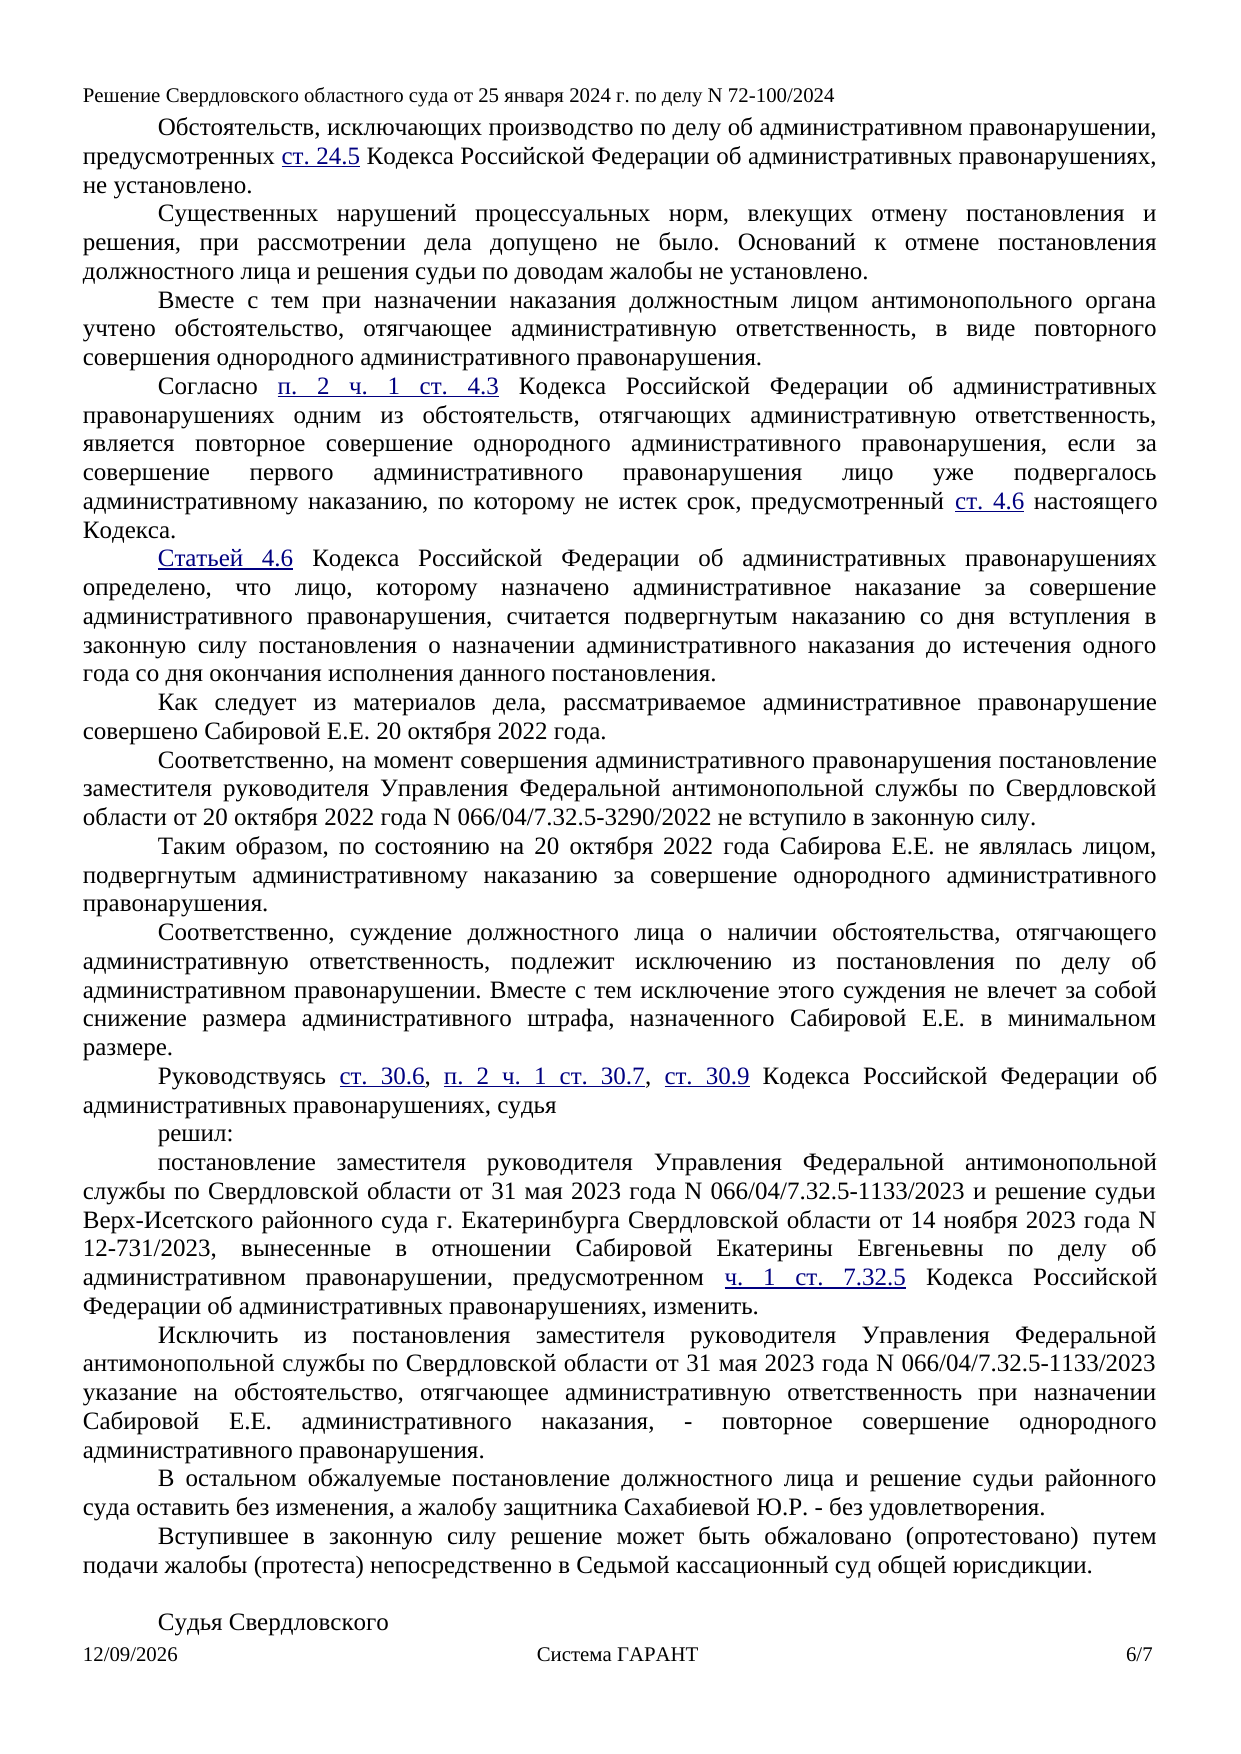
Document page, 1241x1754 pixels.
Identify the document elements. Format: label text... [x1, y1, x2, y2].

text Исключить из постановления заместителя руководителя Управления Федеральной антимонопольной службы по Свердловской области от 31 мая 2023 года N 066/04/7.32.5-1133/2023 указание на обстоятельство, отягчающее административную ответственность при назначении Сабировой Е.Е. административного наказания, - повторное совершение однородного административного правонарушения. [83, 1320, 1157, 1463]
text Руководствуясь ст. 30.6, п. 2 ч. 1 ст. 30.7, ст. 30.9 Кодекса Российской Федерации об административных правонарушениях, судья [83, 1061, 1157, 1118]
text Согласно п. 2 ч. 1 ст. 4.3 Кодекса Российской Федерации об административных правонарушениях одним из обстоятельств, отягчающих административную ответственность, является повторное совершение однородного административного правонарушения, если за совершение первого административного правонарушения лицо уже подвергалось административному наказанию, по которому не истек срок, предусмотренный ст. 4.6 настоящего Кодекса. [83, 371, 1157, 543]
text Вступившее в законную силу решение может быть обжаловано (опротестовано) путем подачи жалобы (протеста) непосредственно в Седьмой кассационный суд общей юрисдикции. [83, 1521, 1157, 1578]
text постановление заместителя руководителя Управления Федеральной антимонопольной службы по Свердловской области от 31 мая 2023 года N 066/04/7.32.5-1133/2023 и решение судьи Верх-Исетского районного суда г. Екатеринбурга Свердловской области от 14 ноября 2023 года N 12-731/2023, вынесенные в отношении Сабировой Екатерины Евгеньевны по делу об административном правонарушении, предусмотренном ч. 1 ст. 7.32.5 Кодекса Российской Федерации об административных правонарушениях, изменить. [83, 1147, 1157, 1320]
text Таким образом, по состоянию на 20 октября 2022 года Сабирова Е.Е. не являлась лицом, подвергнутым административному наказанию за совершение однородного административного правонарушения. [83, 831, 1157, 917]
text Существенных нарушений процессуальных норм, влекущих отмену постановления и решения, при рассмотрении дела допущено не было. Оснований к отмене постановления должностного лица и решения судьи по доводам жалобы не установлено. [83, 198, 1157, 285]
text Соответственно, суждение должностного лица о наличии обстоятельства, отягчающего административную ответственность, подлежит исключению из постановления по делу об административном правонарушении. Вместе с тем исключение этого суждения не влечет за собой снижение размера административного штрафа, назначенного Сабировой Е.Е. в минимальном размере. [83, 917, 1157, 1061]
text Обстоятельств, исключающих производство по делу об административном правонарушении, предусмотренных ст. 24.5 Кодекса Российской Федерации об административных правонарушениях, не установлено. [83, 112, 1157, 198]
text Статьей 4.6 Кодекса Российской Федерации об административных правонарушениях определено, что лицо, которому назначено административное наказание за совершение административного правонарушения, считается подвергнутым наказанию со дня вступления в законную силу постановления о назначении административного наказания до истечения одного года со дня окончания исполнения данного постановления. [83, 543, 1157, 687]
text В остальном обжалуемые постановление должностного лица и решение судьи районного суда оставить без изменения, а жалобу защитника Сахабиевой Ю.Р. - без удовлетворения. [83, 1463, 1157, 1521]
text Соответственно, на момент совершения административного правонарушения постановление заместителя руководителя Управления Федеральной антимонопольной службы по Свердловской области от 20 октября 2022 года N 066/04/7.32.5-3290/2022 не вступило в законную силу. [83, 745, 1157, 831]
text Вместе с тем при назначении наказания должностным лицом антимонопольного органа учтено обстоятельство, отягчающее административную ответственность, в виде повторного совершения однородного административного правонарушения. [83, 285, 1157, 371]
text Судья Свердловского [83, 1607, 1157, 1636]
text Как следует из материалов дела, рассматриваемое административное правонарушение совершено Сабировой Е.Е. 20 октября 2022 года. [83, 687, 1157, 745]
text решил: [83, 1118, 1157, 1147]
